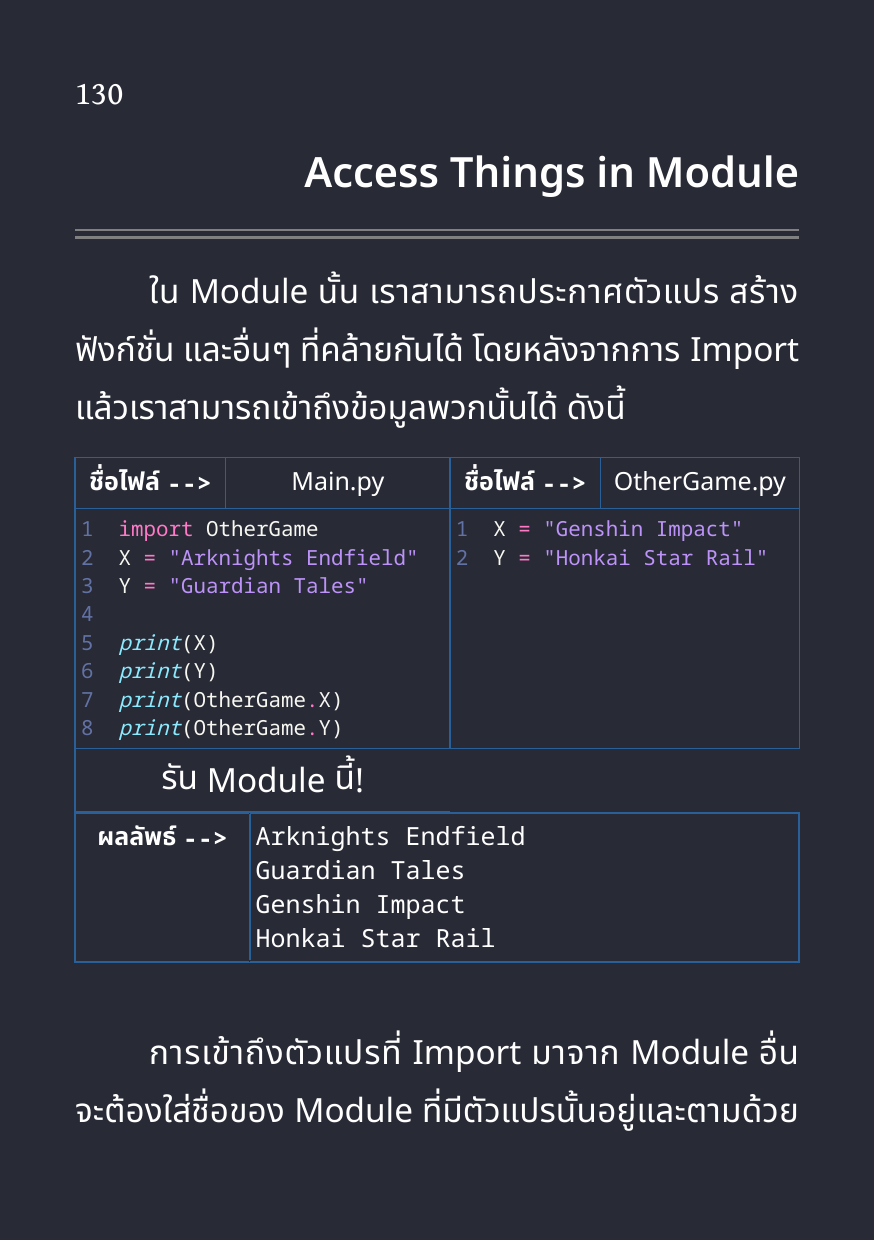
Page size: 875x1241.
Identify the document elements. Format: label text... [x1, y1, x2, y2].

table_header Arknights Endfield Guardian Tales Genshin Impact Honkai Star Rail [250, 814, 798, 961]
table_header ผลลัพธ์ --> [76, 814, 249, 961]
subtitle Access Things in Module [134, 143, 799, 200]
text การเข้าถึงตัวแปรที่ Import มาจาก Module อื่น จะต้องใส่ชื่อของ Module ที่มีตัวแปรนั้นอยู่และตามด้วย [75, 1029, 799, 1138]
table_header ชื่อไฟล์ --> [451, 458, 600, 507]
table_header Main.py [226, 458, 449, 507]
table_header ชื่อไฟล์ --> [76, 458, 225, 507]
text ใน Module นั้น เราสามารถประกาศตัวแปร สร้างฟังก์ชั่น และอื่นๆ ที่คล้ายกันได้ โดยหลังจากการ Import แล้วเราสามารถเข้าถึงข้อมูลพวกนั้นได้ ดังนี้ [75, 268, 799, 435]
table_cell 1 import OtherGame 2 X = "Arknights Endfield" 3 Y = "Guardian Tales" 4 5 print(X) 6 print(Y) 7 print(OtherGame.X) 8 print(OtherGame.Y) [76, 509, 449, 747]
table_cell รัน Module นี้! [76, 749, 450, 811]
table_cell [450, 749, 799, 811]
table_cell 1 X = "Genshin Impact" 2 Y = "Honkai Star Rail" [451, 509, 799, 747]
table_header OtherGame.py [601, 458, 799, 507]
